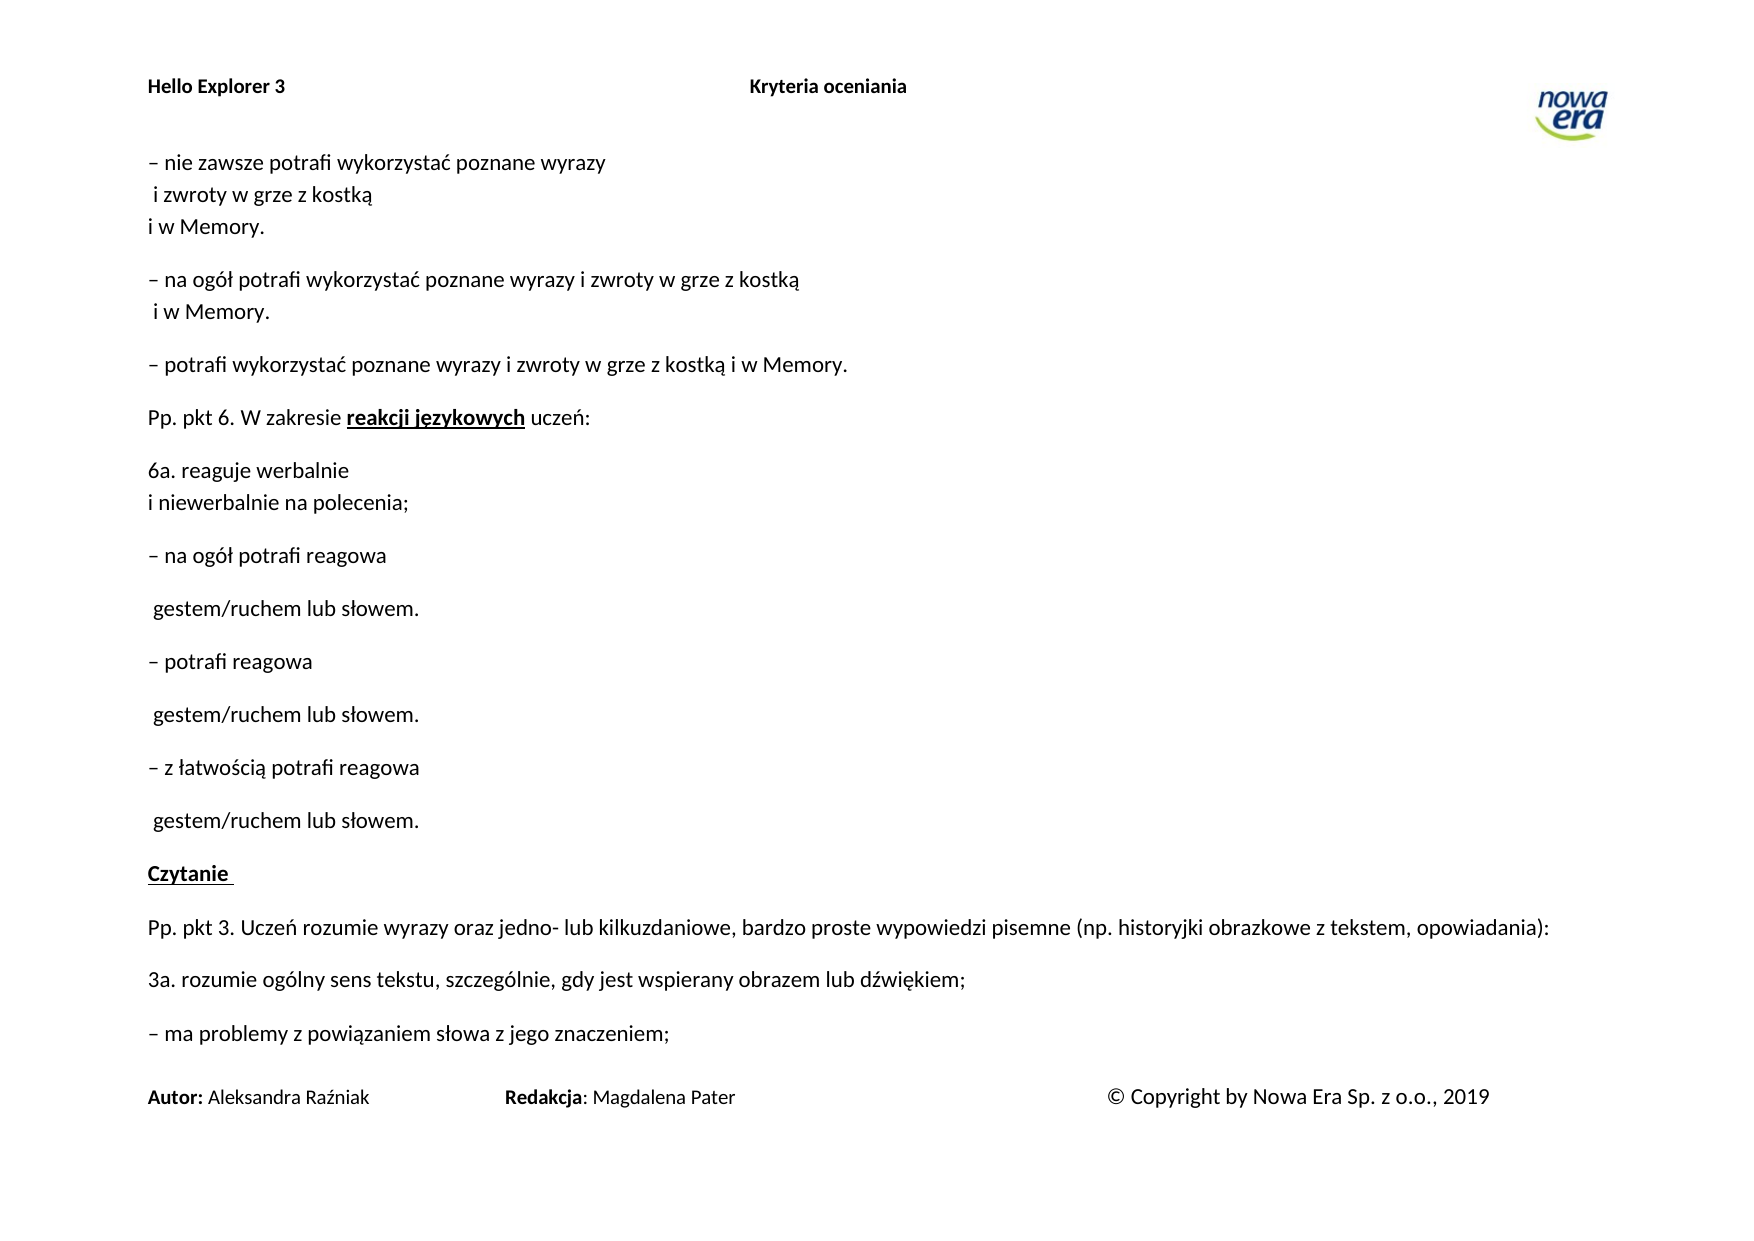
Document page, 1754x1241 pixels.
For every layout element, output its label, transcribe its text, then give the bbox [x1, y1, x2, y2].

text Czytanie [148, 859, 1606, 888]
text – na ogół potrafi wykorzystać poznane wyrazy i zwroty w grze z kostką i w Memory. [148, 265, 1606, 325]
text gestem/ruchem lub słowem. [148, 807, 1606, 834]
text 3a. rozumie ogólny sens tekstu, szczególnie, gdy jest wspierany obrazem lub dźwiękiem; [148, 966, 1606, 994]
text – na ogół potrafi reagowa [148, 541, 1606, 569]
picture [1526, 83, 1621, 148]
text – potrafi reagowa [148, 647, 1606, 676]
text – z łatwością potrafi reagowa [148, 753, 1606, 782]
text gestem/ruchem lub słowem. [148, 594, 1606, 622]
text – nie zawsze potrafi wykorzystać poznane wyrazy i zwroty w grze z kostką i w Memory. [148, 148, 1606, 240]
text – ma problemy z powiązaniem słowa z jego znaczeniem; [148, 1019, 1606, 1047]
text gestem/ruchem lub słowem. [148, 701, 1606, 728]
text Pp. pkt 6. W zakresie reakcji językowych uczeń: [148, 403, 1606, 431]
text 6a. reaguje werbalnie i niewerbalnie na polecenia; [148, 456, 1606, 516]
text Pp. pkt 3. Uczeń rozumie wyrazy oraz jedno- lub kilkuzdaniowe, bardzo proste wypowiedzi pisemne (np. historyjki obrazkowe z tekstem, opowiadania): [148, 913, 1606, 941]
text – potrafi wykorzystać poznane wyrazy i zwroty w grze z kostką i w Memory. [148, 350, 1606, 378]
